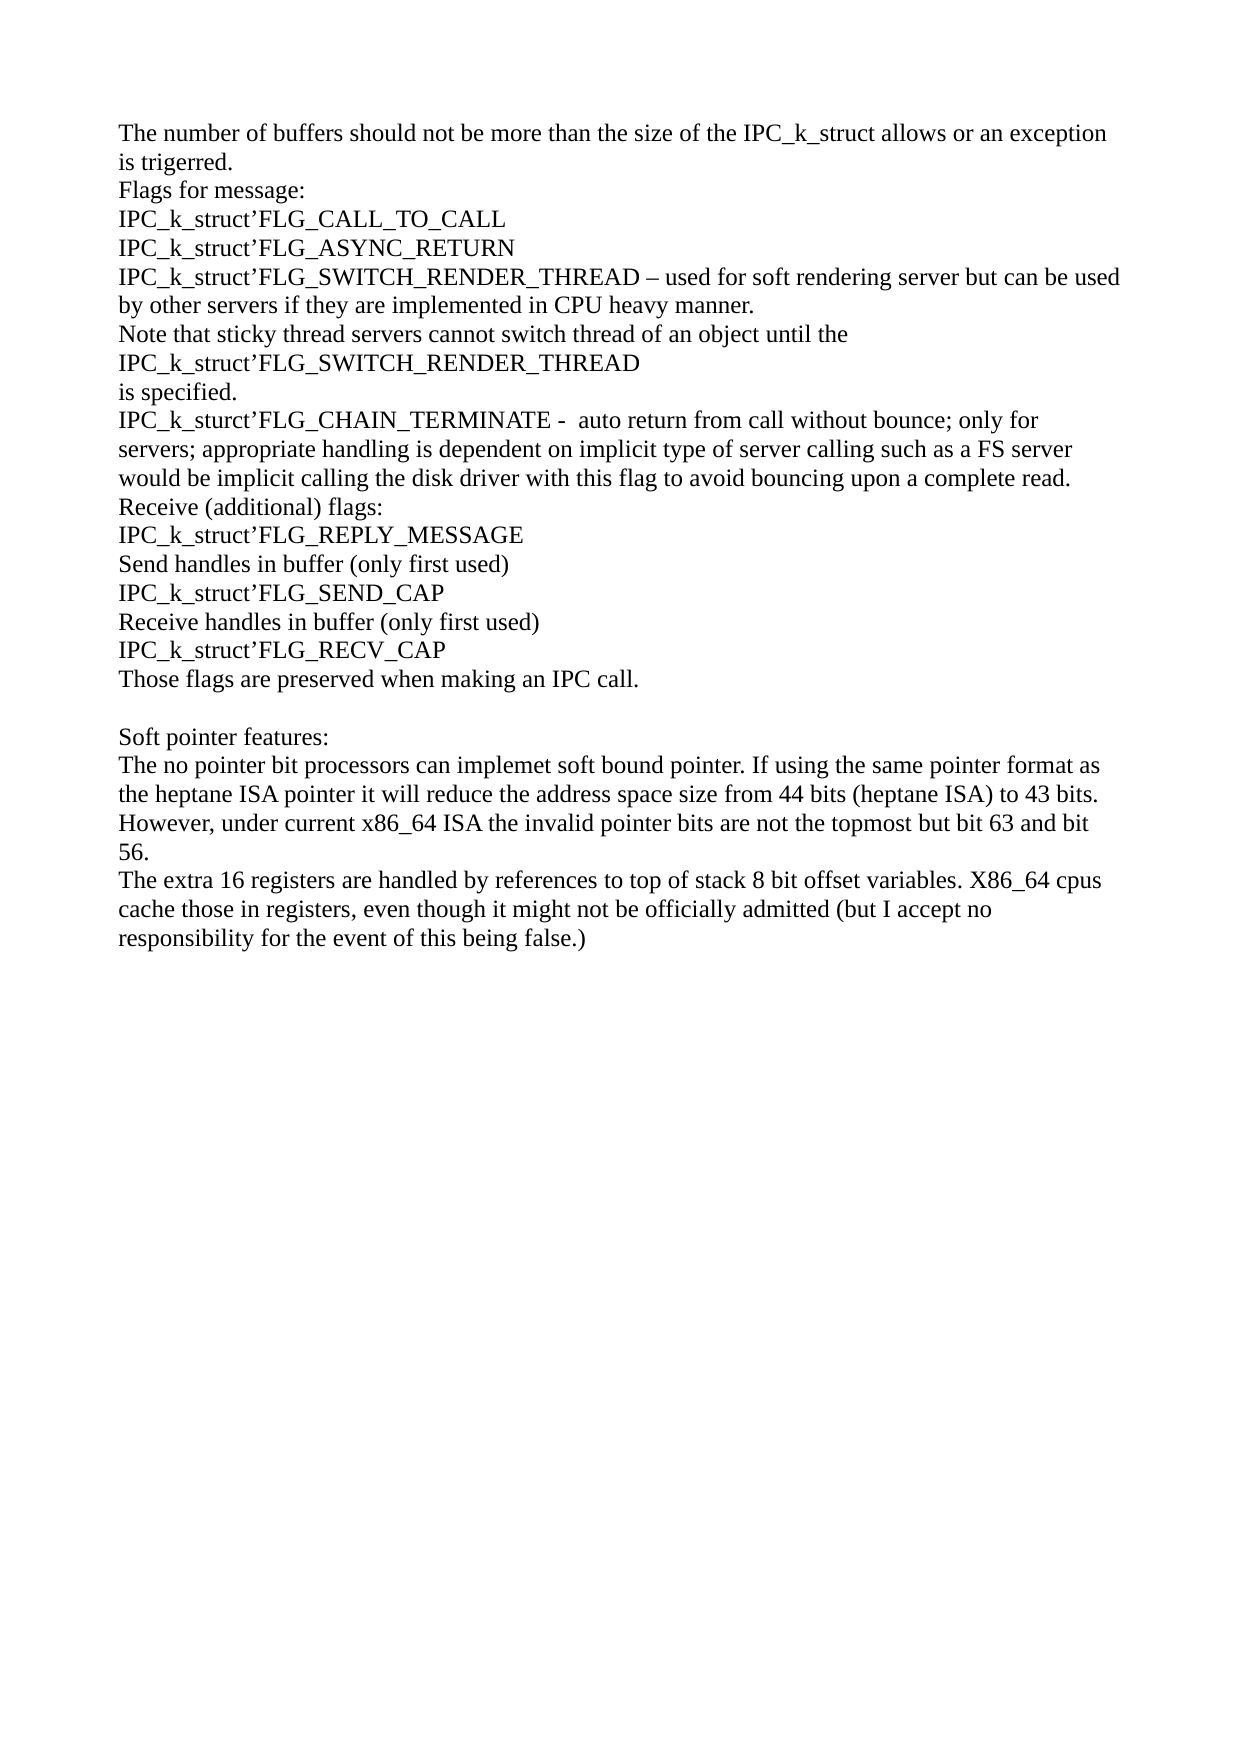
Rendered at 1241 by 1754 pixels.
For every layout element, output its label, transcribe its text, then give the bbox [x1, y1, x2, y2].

text The no pointer bit processors can implemet soft bound pointer. If using the same pointer format as the heptane ISA pointer it will reduce the address space size from 44 bits (heptane ISA) to 43 bits. [118, 751, 1122, 808]
text IPC_k_struct’FLG_SWITCH_RENDER_THREAD – used for soft rendering server but can be used by other servers if they are implemented in CPU heavy manner. [118, 262, 1122, 319]
text IPC_k_struct’FLG_ASYNC_RETURN [118, 233, 1122, 262]
text Note that sticky thread servers cannot switch thread of an object until the IPC_k_struct’FLG_SWITCH_RENDER_THREAD [118, 319, 1122, 377]
text is specified. [118, 377, 1122, 406]
text IPC_k_struct’FLG_CALL_TO_CALL [118, 204, 1122, 233]
text Those flags are preserved when making an IPC call. [118, 664, 1122, 693]
text IPC_k_sturct’FLG_CHAIN_TERMINATE - auto return from call without bounce; only for servers; appropriate handling is dependent on implicit type of server calling such as a FS server would be implicit calling the disk driver with this flag to avoid bouncing upon a complete read. [118, 406, 1122, 492]
text The number of buffers should not be more than the size of the IPC_k_struct allows or an exception is trigerred. [118, 118, 1122, 176]
text IPC_k_struct’FLG_SEND_CAP [118, 578, 1122, 607]
text However, under current x86_64 ISA the invalid pointer bits are not the topmost but bit 63 and bit 56. [118, 808, 1122, 866]
text Send handles in buffer (only first used) [118, 549, 1122, 578]
text Flags for message: [118, 176, 1122, 204]
text Soft pointer features: [118, 722, 1122, 751]
text Receive handles in buffer (only first used) [118, 607, 1122, 636]
text IPC_k_struct’FLG_REPLY_MESSAGE [118, 521, 1122, 549]
text Receive (additional) flags: [118, 492, 1122, 521]
text IPC_k_struct’FLG_RECV_CAP [118, 636, 1122, 664]
text The extra 16 registers are handled by references to top of stack 8 bit offset variables. X86_64 cpus cache those in registers, even though it might not be officially admitted (but I accept no responsibility for the event of this being false.) [118, 866, 1122, 952]
